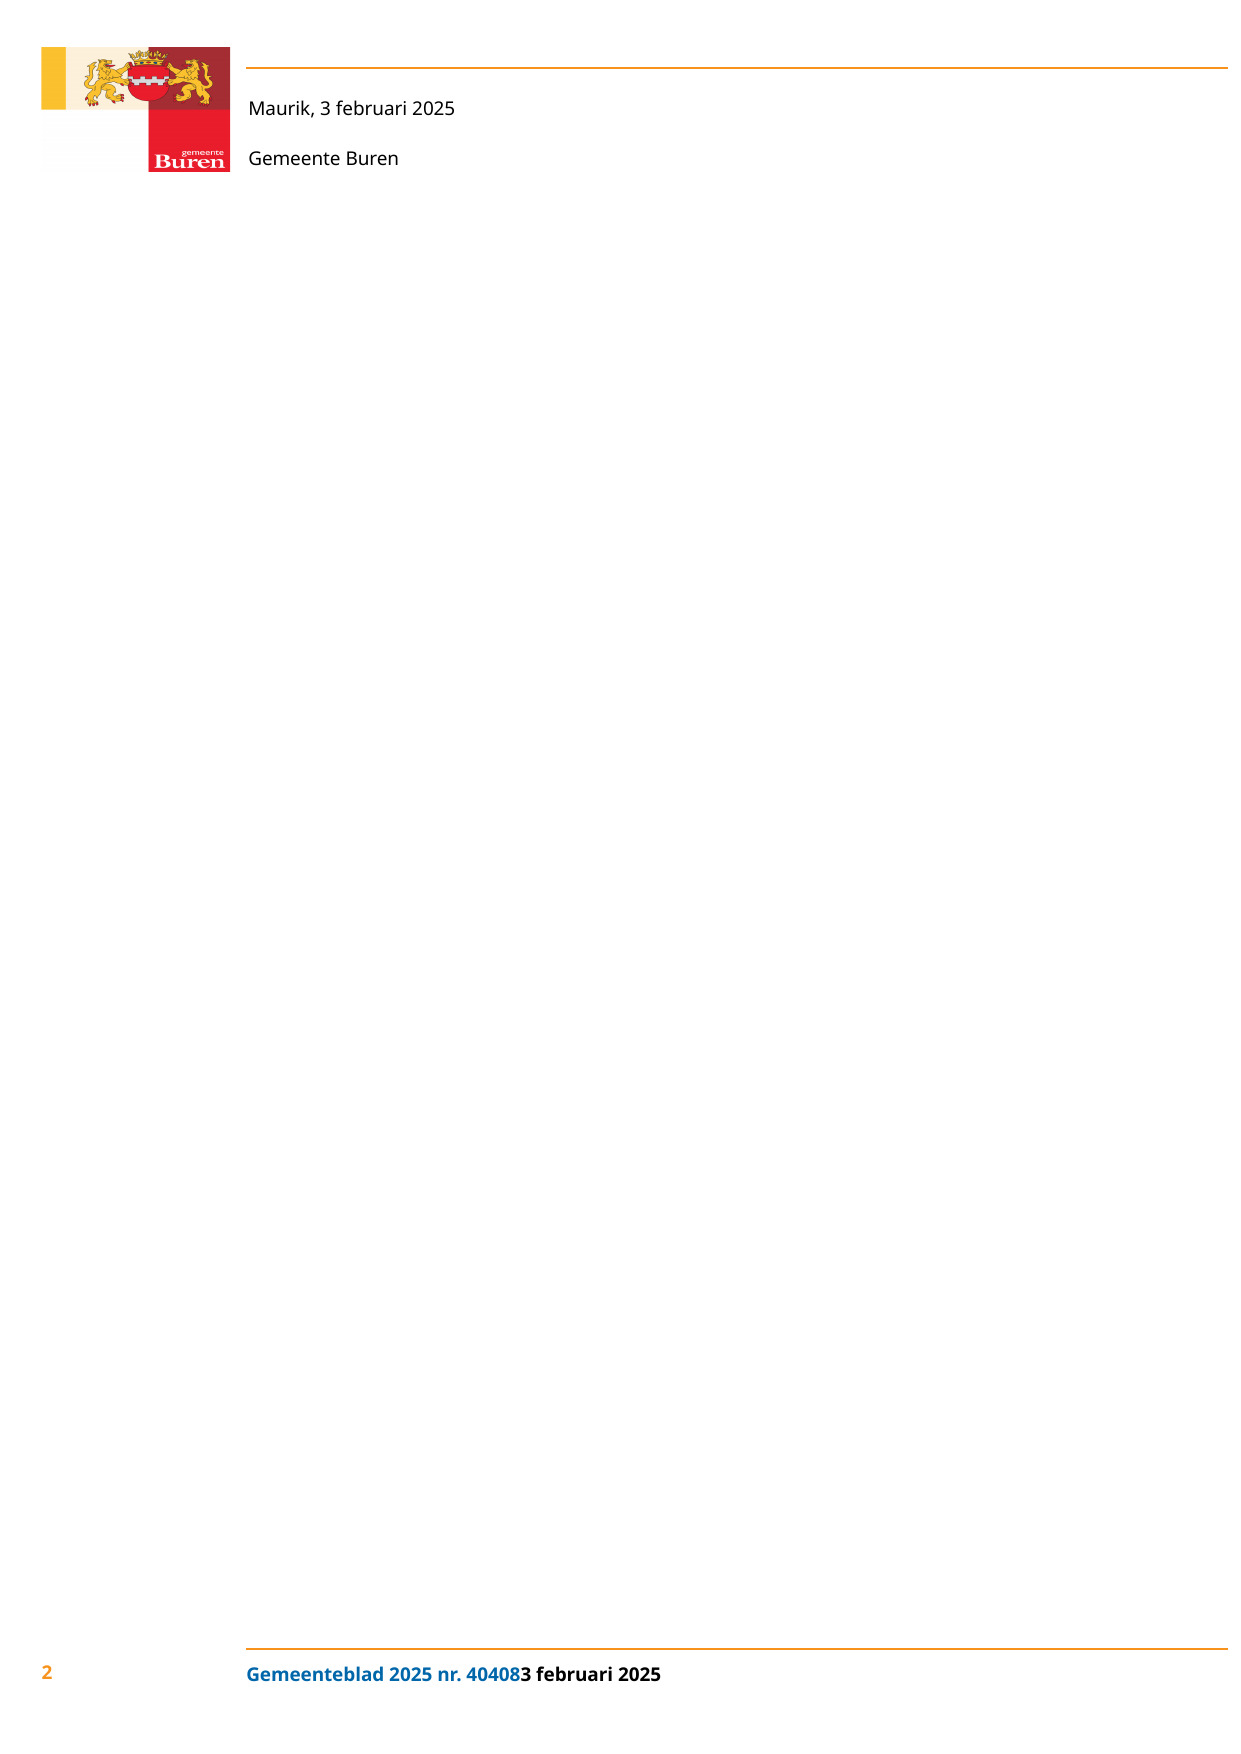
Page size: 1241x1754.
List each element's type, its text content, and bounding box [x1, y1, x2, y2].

text Gemeente Buren [248, 145, 1152, 171]
text Maurik, 3 februari 2025 [248, 95, 1152, 121]
picture [41, 47, 231, 172]
